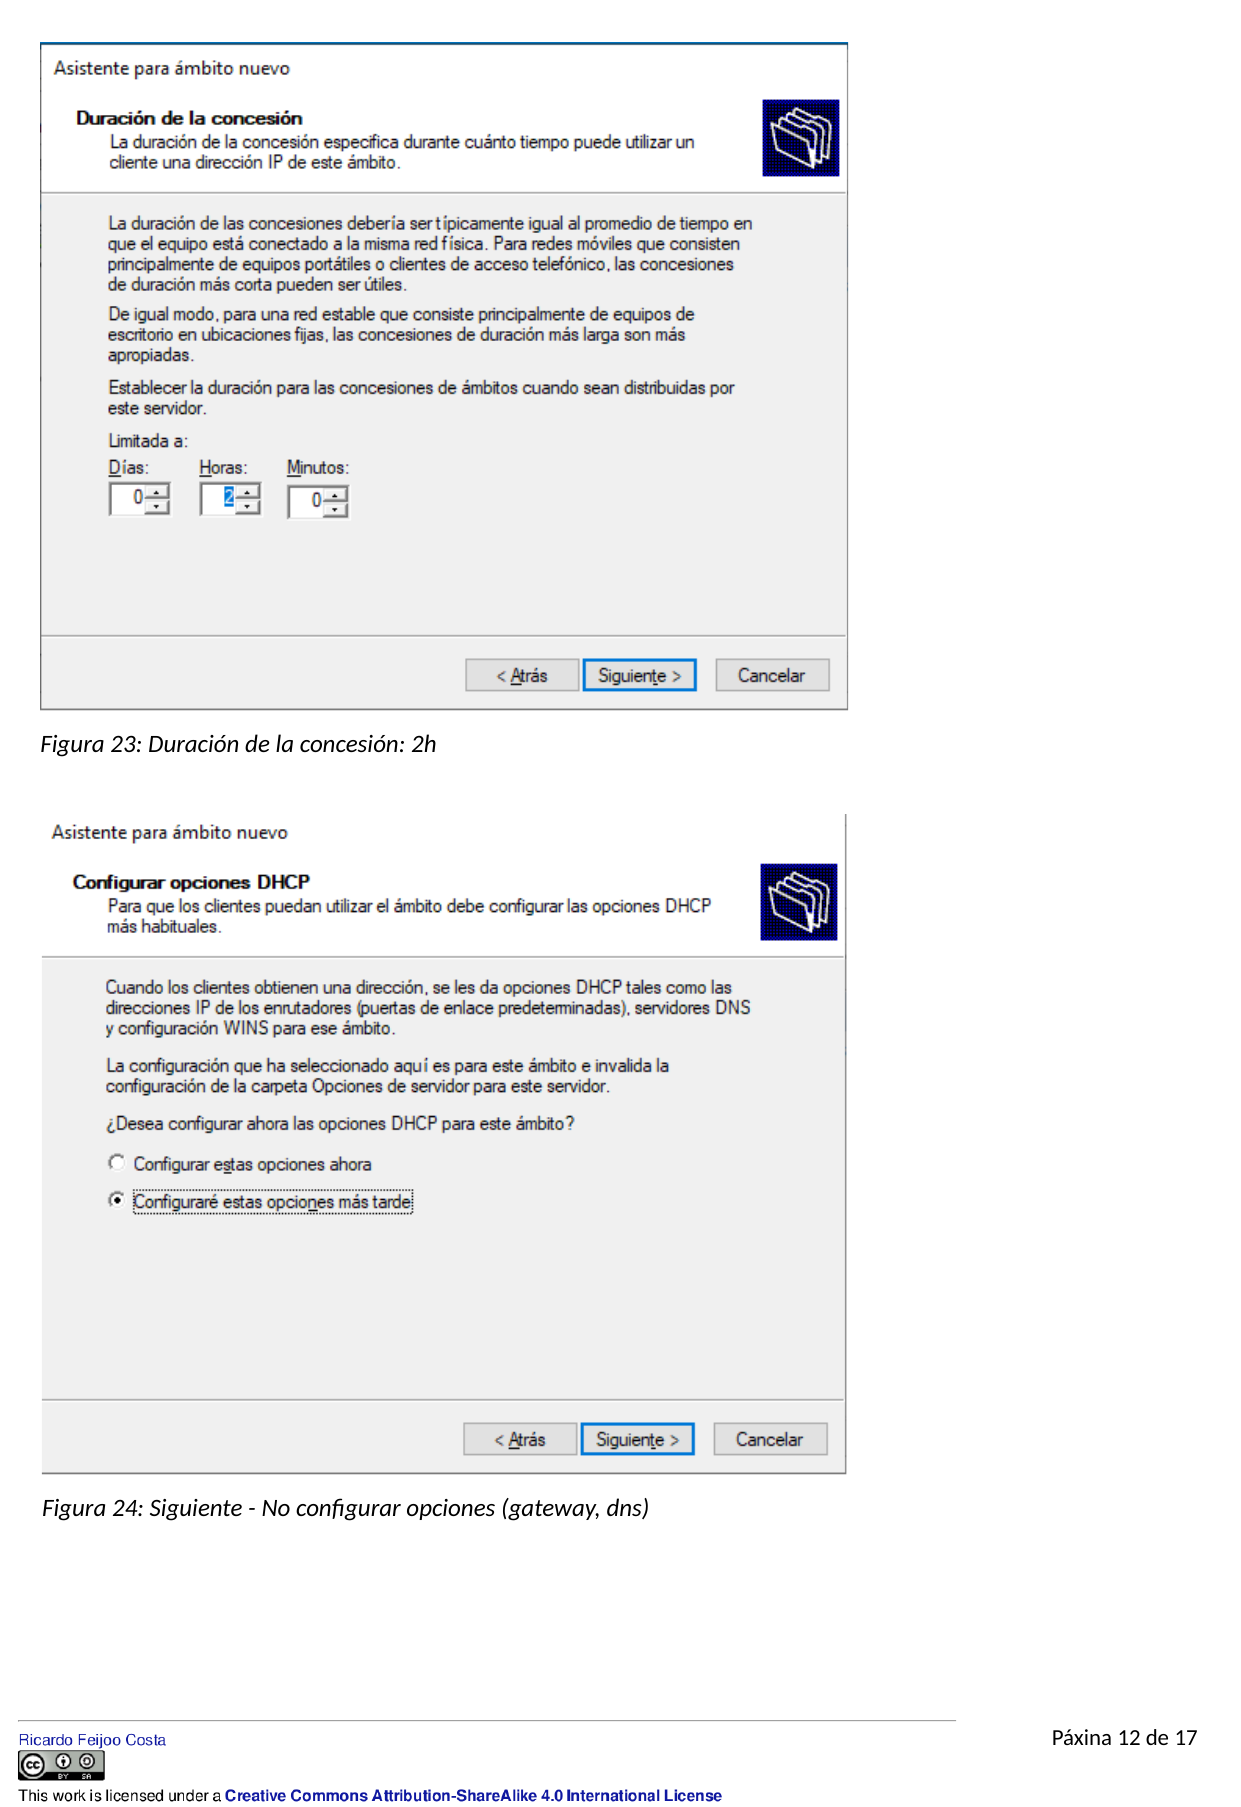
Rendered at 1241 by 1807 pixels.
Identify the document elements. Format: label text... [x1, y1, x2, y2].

text Figura 24: Siguiente - No configurar opciones (gateway, dns) [42, 1476, 847, 1523]
picture [41, 814, 847, 1476]
picture [8, 1715, 957, 1806]
text Figura 23: Duración de la concesión: 2h [40, 712, 848, 759]
picture [40, 42, 849, 712]
